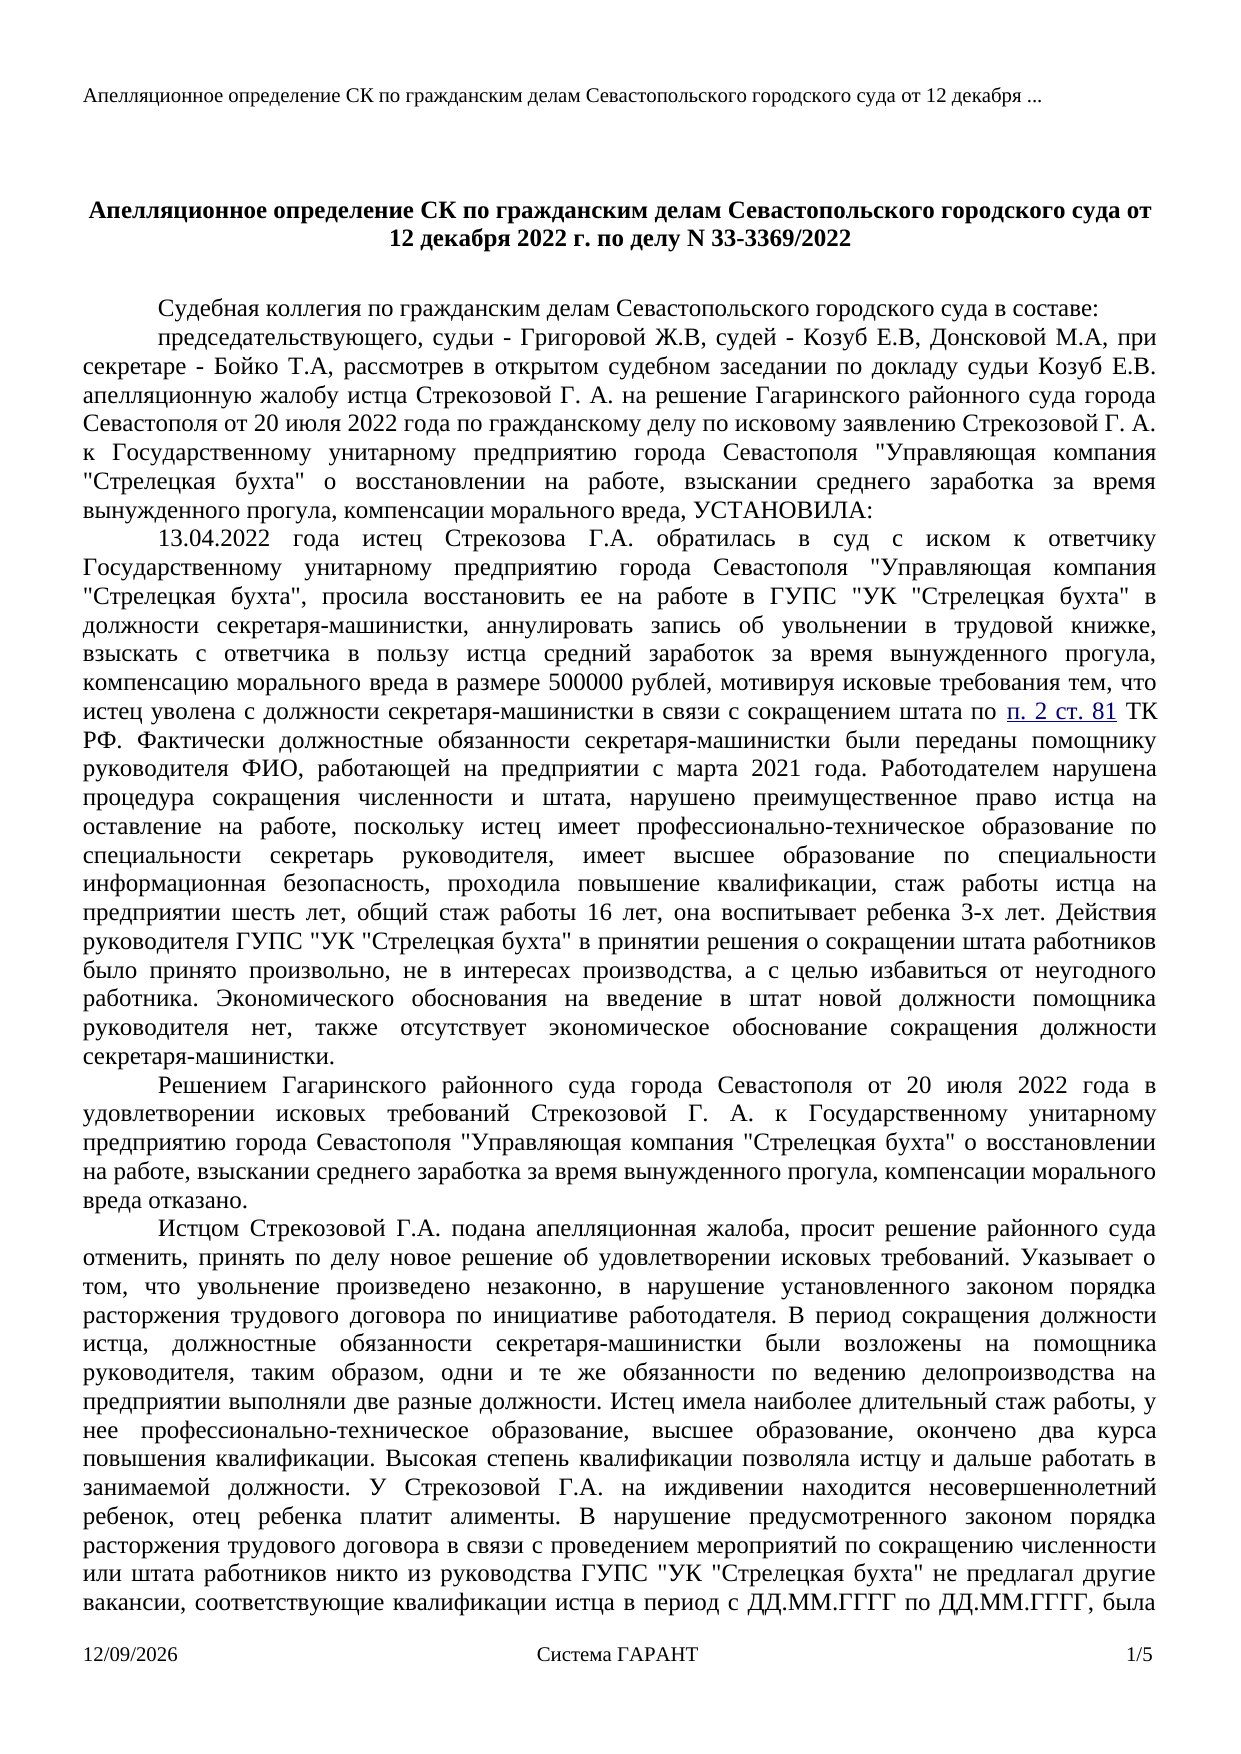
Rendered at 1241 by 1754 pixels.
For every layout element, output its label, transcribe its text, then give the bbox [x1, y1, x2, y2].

text Судебная коллегия по гражданским делам Севастопольского городского суда в составе: [83, 293, 1157, 322]
text председательствующего, судьи - Григоровой Ж.В, судей - Козуб Е.В, Донсковой М.А, при секретаре - Бойко Т.А, рассмотрев в открытом судебном заседании по докладу судьи Козуб Е.В. апелляционную жалобу истца Стрекозовой Г. А. на решение Гагаринского районного суда города Севастополя от 20 июля 2022 года по гражданскому делу по исковому заявлению Стрекозовой Г. А. к Государственному унитарному предприятию города Севастополя "Управляющая компания "Стрелецкая бухта" о восстановлении на работе, взыскании среднего заработка за время вынужденного прогула, компенсации морального вреда, УСТАНОВИЛА: [83, 322, 1157, 523]
text Решением Гагаринского районного суда города Севастополя от 20 июля 2022 года в удовлетворении исковых требований Стрекозовой Г. А. к Государственному унитарному предприятию города Севастополя "Управляющая компания "Стрелецкая бухта" о восстановлении на работе, взыскании среднего заработка за время вынужденного прогула, компенсации морального вреда отказано. [83, 1070, 1157, 1213]
subtitle Апелляционное определение СК по гражданским делам Севастопольского городского суда от 12 декабря 2022 г. по делу N 33-3369/2022 [83, 195, 1157, 252]
text Истцом Стрекозовой Г.А. подана апелляционная жалоба, просит решение районного суда отменить, принять по делу новое решение об удовлетворении исковых требований. Указывает о том, что увольнение произведено незаконно, в нарушение установленного законом порядка расторжения трудового договора по инициативе работодателя. В период сокращения должности истца, должностные обязанности секретаря-машинистки были возложены на помощника руководителя, таким образом, одни и те же обязанности по ведению делопроизводства на предприятии выполняли две разные должности. Истец имела наиболее длительный стаж работы, у нее профессионально-техническое образование, высшее образование, окончено два курса повышения квалификации. Высокая степень квалификации позволяла истцу и дальше работать в занимаемой должности. У Стрекозовой Г.А. на иждивении находится несовершеннолетний ребенок, отец ребенка платит алименты. В нарушение предусмотренного законом порядка расторжения трудового договора в связи с проведением мероприятий по сокращению численности или штата работников никто из руководства ГУПС "УК "Стрелецкая бухта" не предлагал другие вакансии, соответствующие квалификации истца в период с ДД.ММ.ГГГГ по ДД.ММ.ГГГГ, была [83, 1213, 1157, 1616]
text 13.04.2022 года истец Стрекозова Г.А. обратилась в суд с иском к ответчику Государственному унитарному предприятию города Севастополя "Управляющая компания "Стрелецкая бухта", просила восстановить ее на работе в ГУПС "УК "Стрелецкая бухта" в должности секретаря-машинистки, аннулировать запись об увольнении в трудовой книжке, взыскать с ответчика в пользу истца средний заработок за время вынужденного прогула, компенсацию морального вреда в размере 500000 рублей, мотивируя исковые требования тем, что истец уволена с должности секретаря-машинистки в связи с сокращением штата по п. 2 ст. 81 ТК РФ. Фактически должностные обязанности секретаря-машинистки были переданы помощнику руководителя ФИО, работающей на предприятии с марта 2021 года. Работодателем нарушена процедура сокращения численности и штата, нарушено преимущественное право истца на оставление на работе, поскольку истец имеет профессионально-техническое образование по специальности секретарь руководителя, имеет высшее образование по специальности информационная безопасность, проходила повышение квалификации, стаж работы истца на предприятии шесть лет, общий стаж работы 16 лет, она воспитывает ребенка 3-х лет. Действия руководителя ГУПС "УК "Стрелецкая бухта" в принятии решения о сокращении штата работников было принято произвольно, не в интересах производства, а с целью избавиться от неугодного работника. Экономического обоснования на введение в штат новой должности помощника руководителя нет, также отсутствует экономическое обоснование сокращения должности секретаря-машинистки. [83, 523, 1157, 1070]
